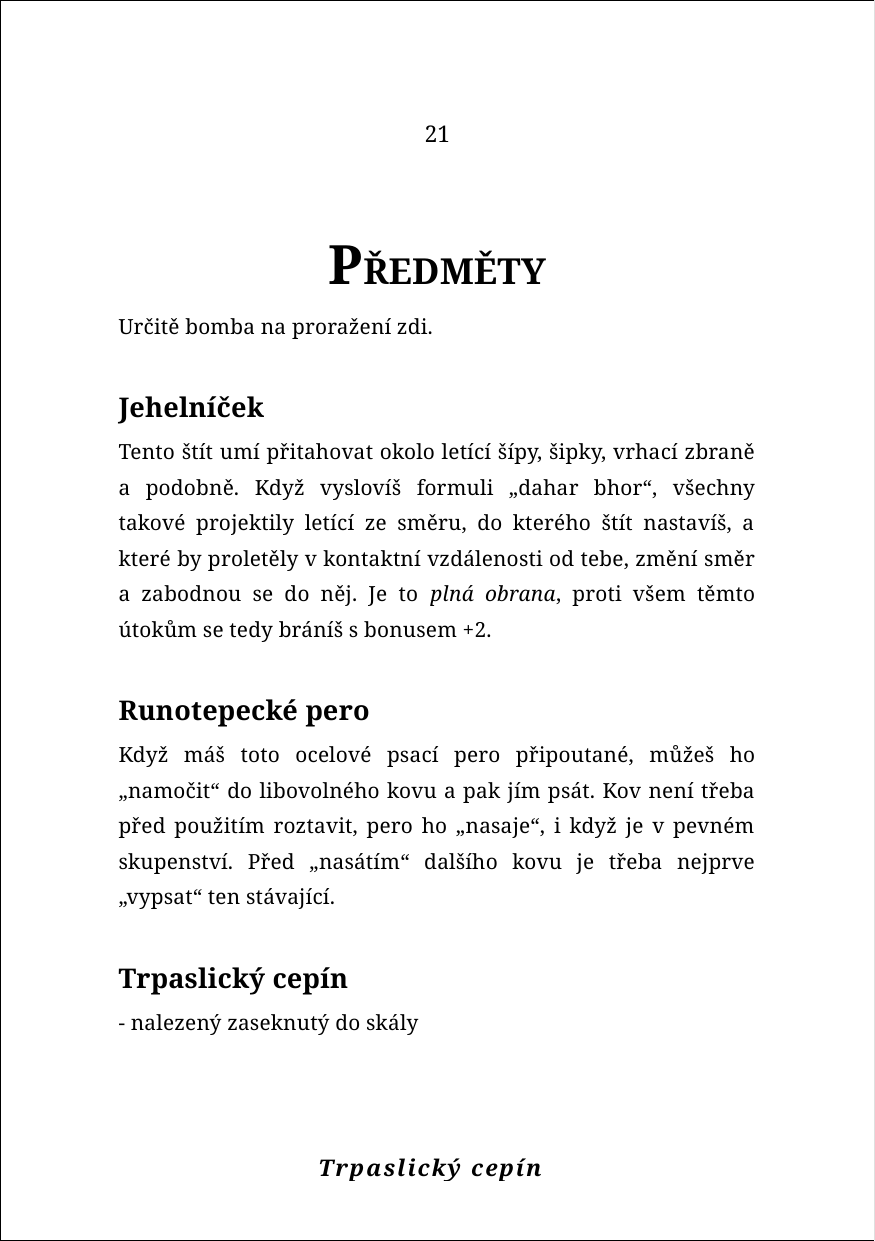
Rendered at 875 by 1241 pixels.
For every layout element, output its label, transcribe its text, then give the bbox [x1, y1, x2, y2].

text Když máš toto ocelové psací pero připoutané, můžeš ho „namočit“ do libovolného kovu a pak jím psát. Kov není třeba před použitím roztavit, pero ho „nasaje“, i když je v pevném skupenství. Před „nasátím“ dalšího kovu je třeba nejprve „vypsat“ ten stávající. [118, 740, 756, 911]
subtitle Předměty [118, 226, 756, 300]
text - nalezený zaseknutý do skály [118, 1008, 756, 1036]
subtitle Jehelníček [118, 389, 756, 426]
subtitle Trpaslický cepín [118, 959, 756, 996]
subtitle Runotepecké pero [118, 692, 756, 729]
text Tento štít umí přitahovat okolo letící šípy, šipky, vrhací zbraně a podobně. Když vyslovíš formuli „dahar bhor“, všechny takové projektily letící ze směru, do kterého štít nastavíš, a které by proletěly v kontaktní vzdálenosti od tebe, změní směr a zabodnou se do něj. Je to plná obrana, proti všem těmto útokům se tedy bráníš s bonusem +2. [118, 437, 756, 643]
text Určitě bomba na proražení zdi. [118, 312, 756, 340]
